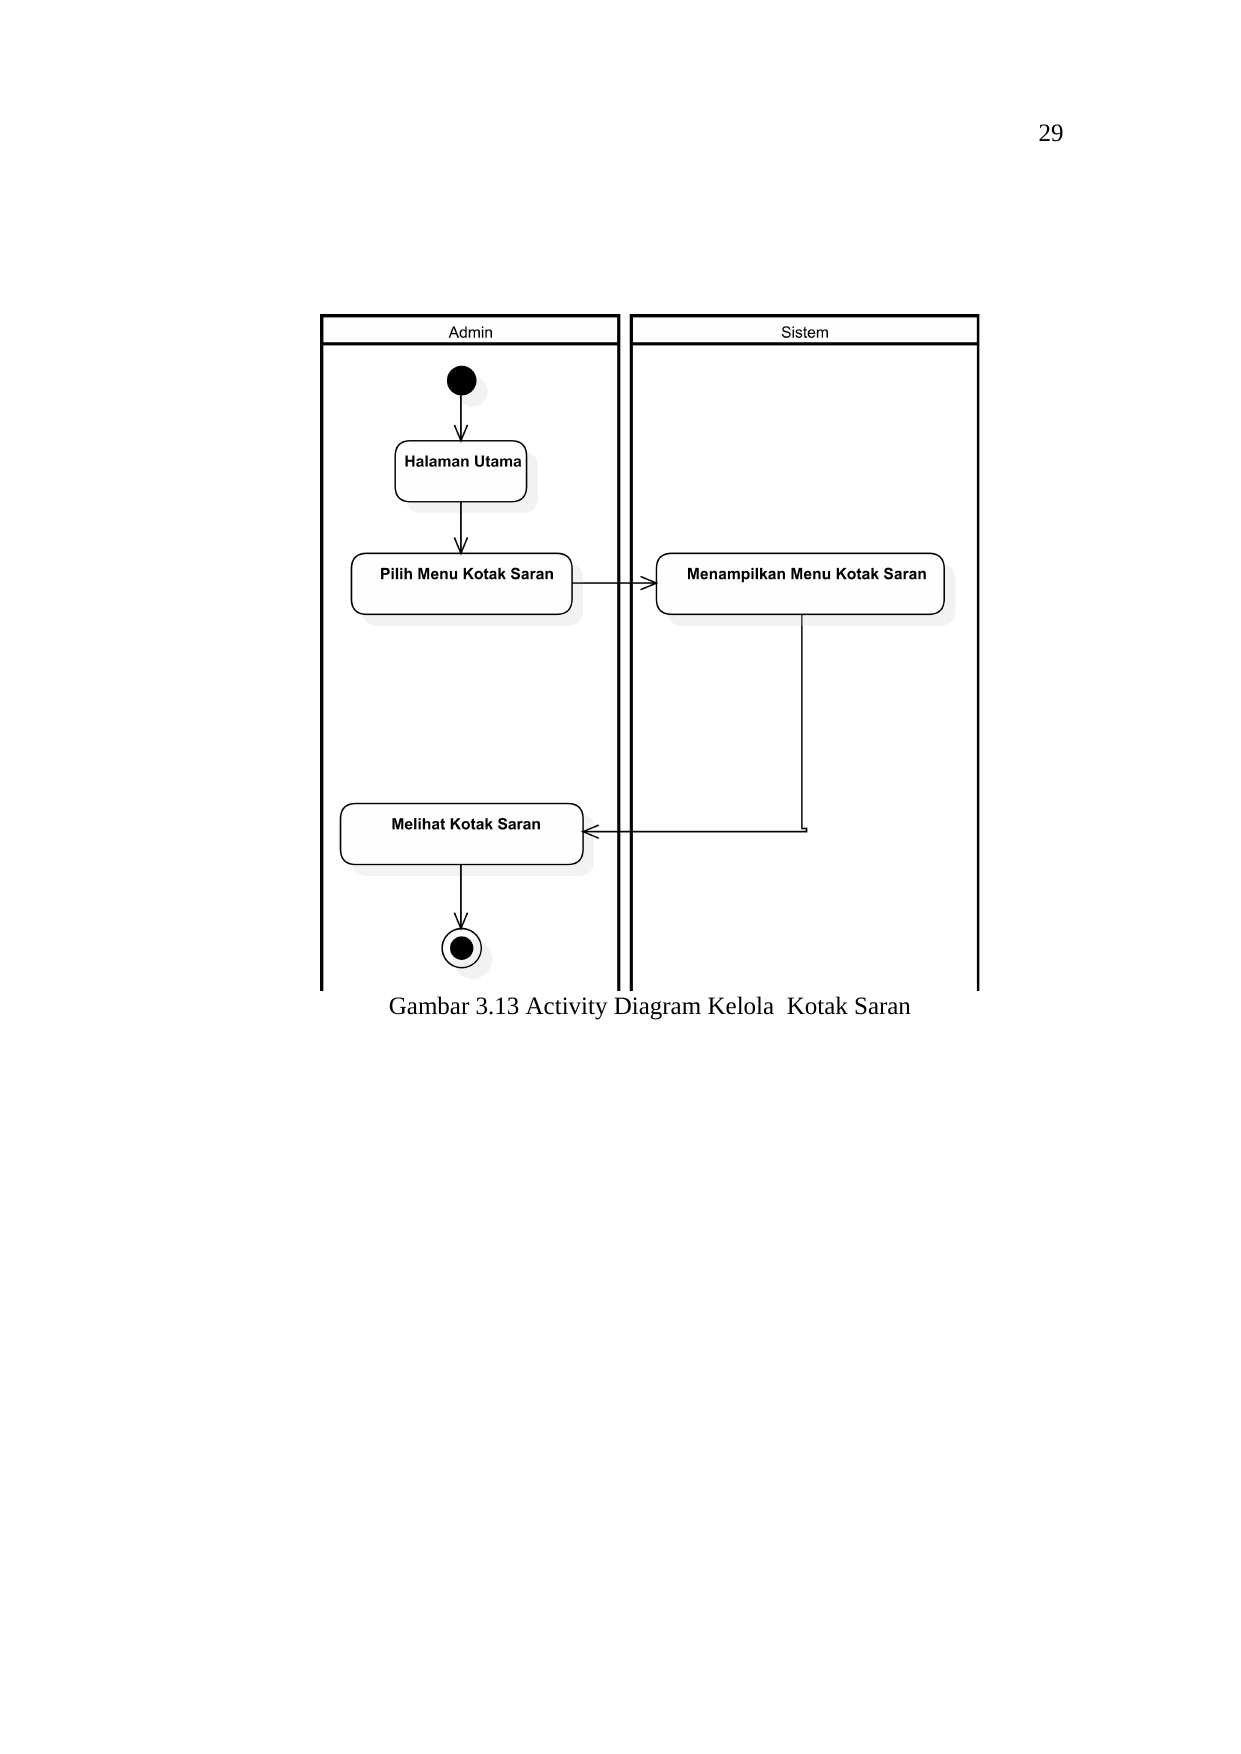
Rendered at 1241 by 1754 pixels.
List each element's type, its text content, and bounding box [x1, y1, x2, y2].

picture [320, 314, 980, 991]
table_header Gambar 3.13 Activity Diagram Kelola Kotak Saran [236, 309, 1063, 1040]
